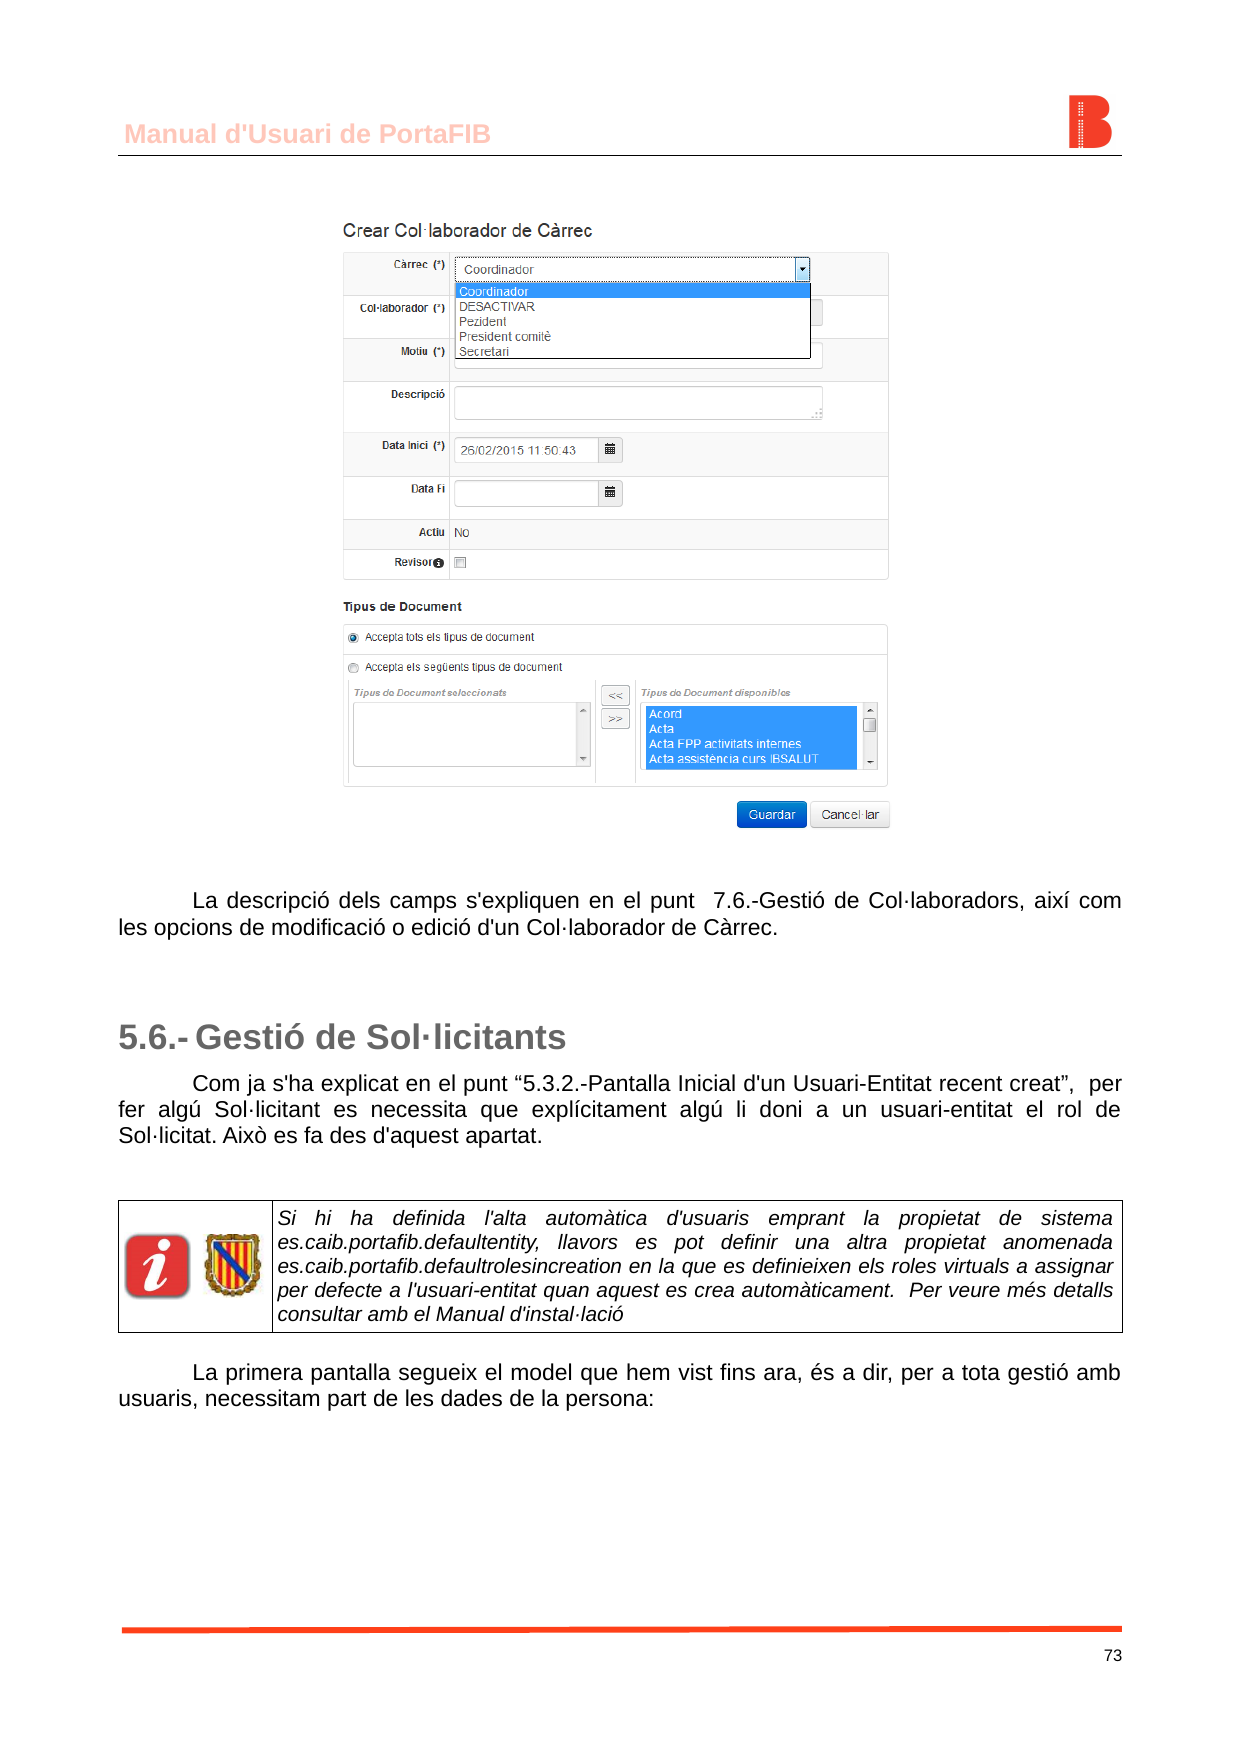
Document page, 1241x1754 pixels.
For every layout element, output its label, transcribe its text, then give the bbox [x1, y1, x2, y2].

table_header Si hi ha definida l'alta automàtica d'usuaris emprant la propietat de sistema es.caib.portafib.defaultentity, llavors es pot definir una altra propietat anomenada es.caib.portafib.defaultrolesincreation en la que es definieixen els roles virtuals a assignar per defecte a l'usuari-entitat quan aquest es crea automàticament. Per veure més detalls consultar amb el Manual d'instal·lació [273, 1201, 1122, 1332]
table_header [195, 1201, 272, 1332]
text Com ja s'ha explicat en el punt “5.3.2.-Pantalla Inicial d'un Usuari-Entitat recent creat”, per fer algú Sol·licitant es necessita que explícitament algú li doni a un usuari-entitat el rol de Sol·licitat. Això es fa des d'aquest apartat. [118, 1070, 1122, 1149]
text La descripció dels camps s'expliquen en el punt 7.6.-Gestió de Col·laboradors, així com les opcions de modificació o edició d'un Col·laborador de Càrrec. [118, 887, 1122, 940]
text La primera pantalla segueix el model que hem vist fins ara, és a dir, per a tota gestió amb usuaris, necessitam part de les dades de la persona: [118, 1359, 1122, 1411]
picture [201, 1234, 265, 1298]
picture [123, 1232, 192, 1300]
table_header [119, 1201, 195, 1332]
picture [1063, 94, 1117, 150]
subtitle Gestió de Sol·licitants [118, 1017, 1122, 1057]
picture [336, 215, 904, 837]
